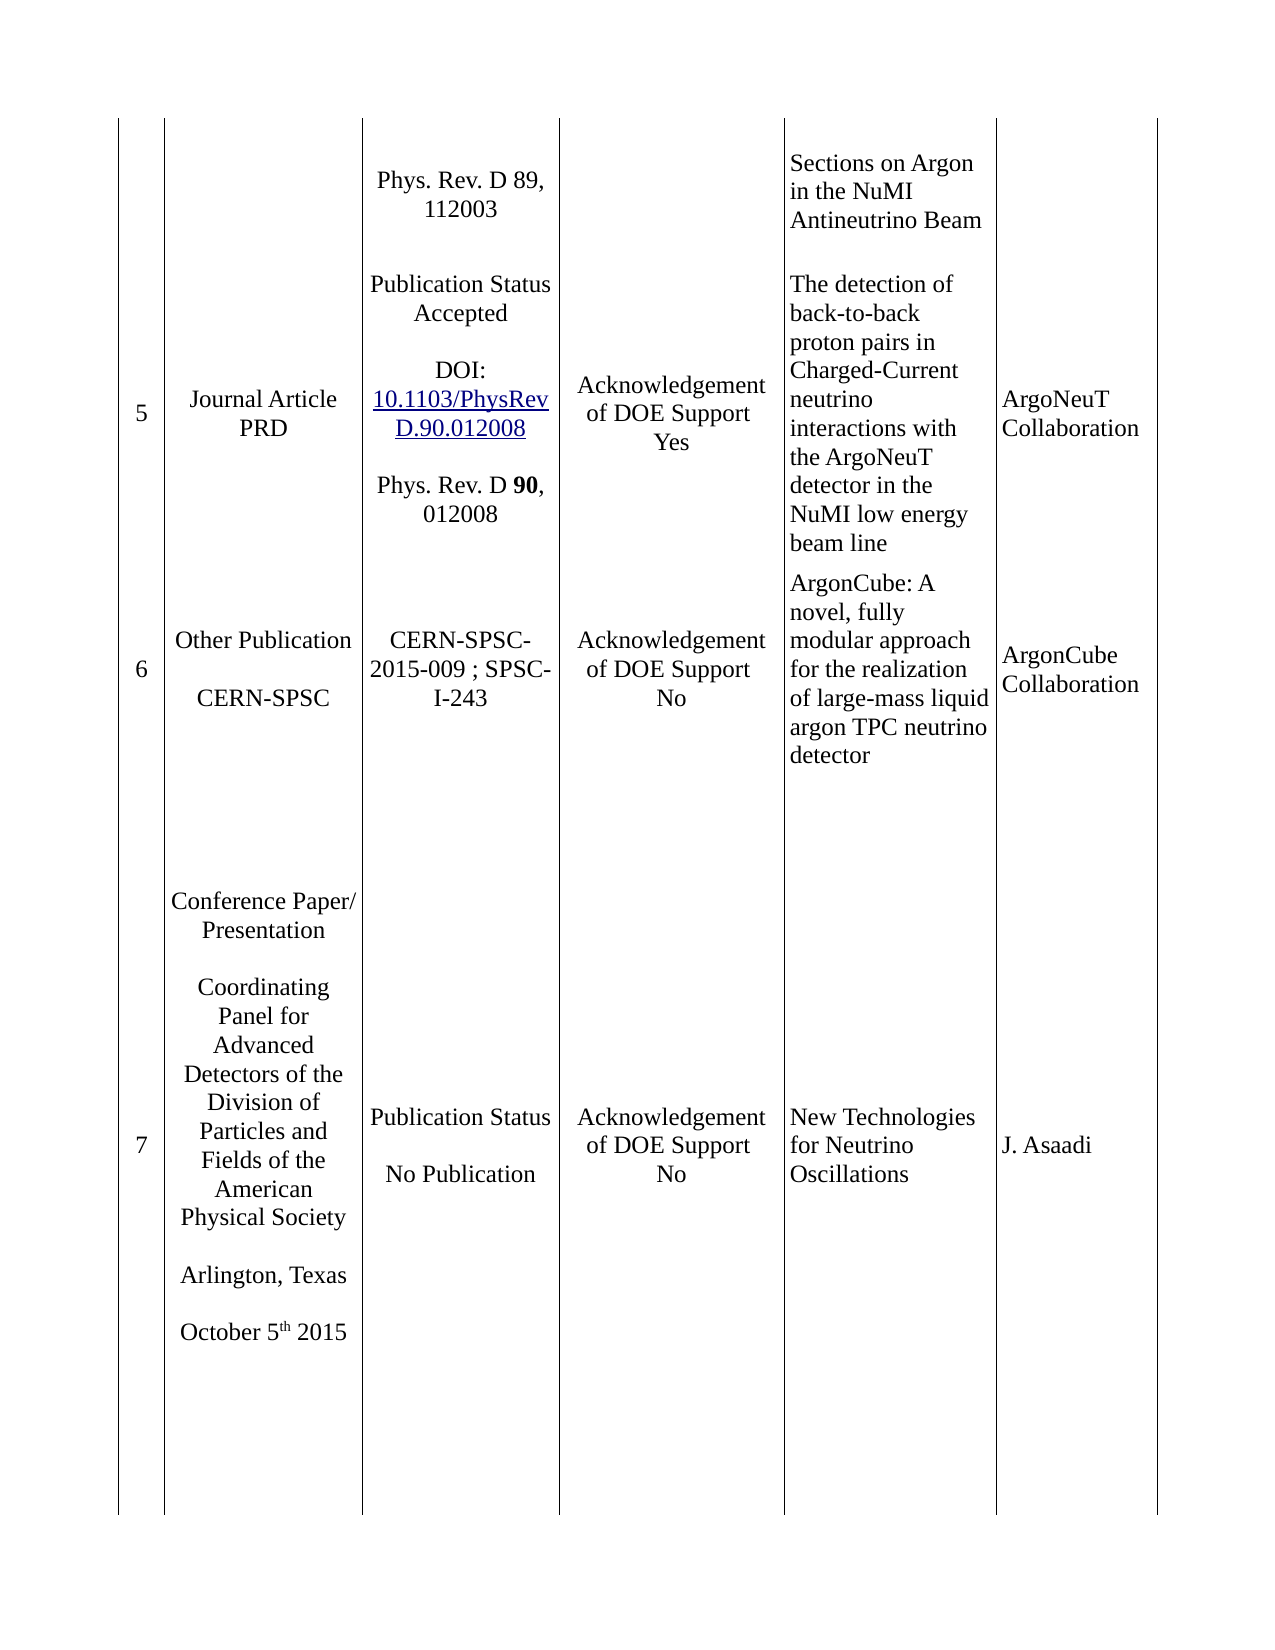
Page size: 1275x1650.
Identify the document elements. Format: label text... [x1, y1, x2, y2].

table_cell New Technologies for Neutrino Oscillations [785, 775, 996, 1515]
table_cell Journal Article PRD [165, 263, 362, 562]
table_cell Sections on Argon in the NuMI Antineutrino Beam [785, 118, 996, 263]
table_cell 5 [119, 263, 164, 562]
table_cell 7 [119, 775, 164, 1515]
table_cell Conference Paper/ Presentation Coordinating Panel for Advanced Detectors of the Division of Particles and Fields of the American Physical Society Arlington, Texas October 5th 2015 [165, 775, 362, 1515]
table_cell Publication Status No Publication [363, 775, 559, 1515]
table_cell [119, 118, 164, 263]
table_cell J. Asaadi [997, 775, 1157, 1515]
table_cell [560, 118, 784, 263]
table_cell Phys. Rev. D 89, 112003 [363, 118, 559, 263]
table_cell ArgonCube: A novel, fully modular approach for the realization of large-mass liquid argon TPC neutrino detector [785, 562, 996, 775]
table_cell CERN-SPSC-2015-009 ; SPSC-I-243 [363, 562, 559, 775]
table_cell The detection of back-to-back proton pairs in Charged-Current neutrino interactions with the ArgoNeuT detector in the NuMI low energy beam line [785, 263, 996, 562]
table_cell Acknowledgement of DOE Support Yes [560, 263, 784, 562]
table_cell ArgonCube Collaboration [997, 562, 1157, 775]
table_cell ArgoNeuT Collaboration [997, 263, 1157, 562]
table_cell Publication Status Accepted DOI: 10.1103/PhysRevD.90.012008 Phys. Rev. D 90, 012008 [363, 263, 559, 562]
table_cell [165, 118, 362, 263]
table_cell Acknowledgement of DOE Support No [560, 775, 784, 1515]
table_cell Acknowledgement of DOE Support No [560, 562, 784, 775]
table_cell 6 [119, 562, 164, 775]
table_cell Other Publication CERN-SPSC [165, 562, 362, 775]
table_cell [997, 118, 1157, 263]
